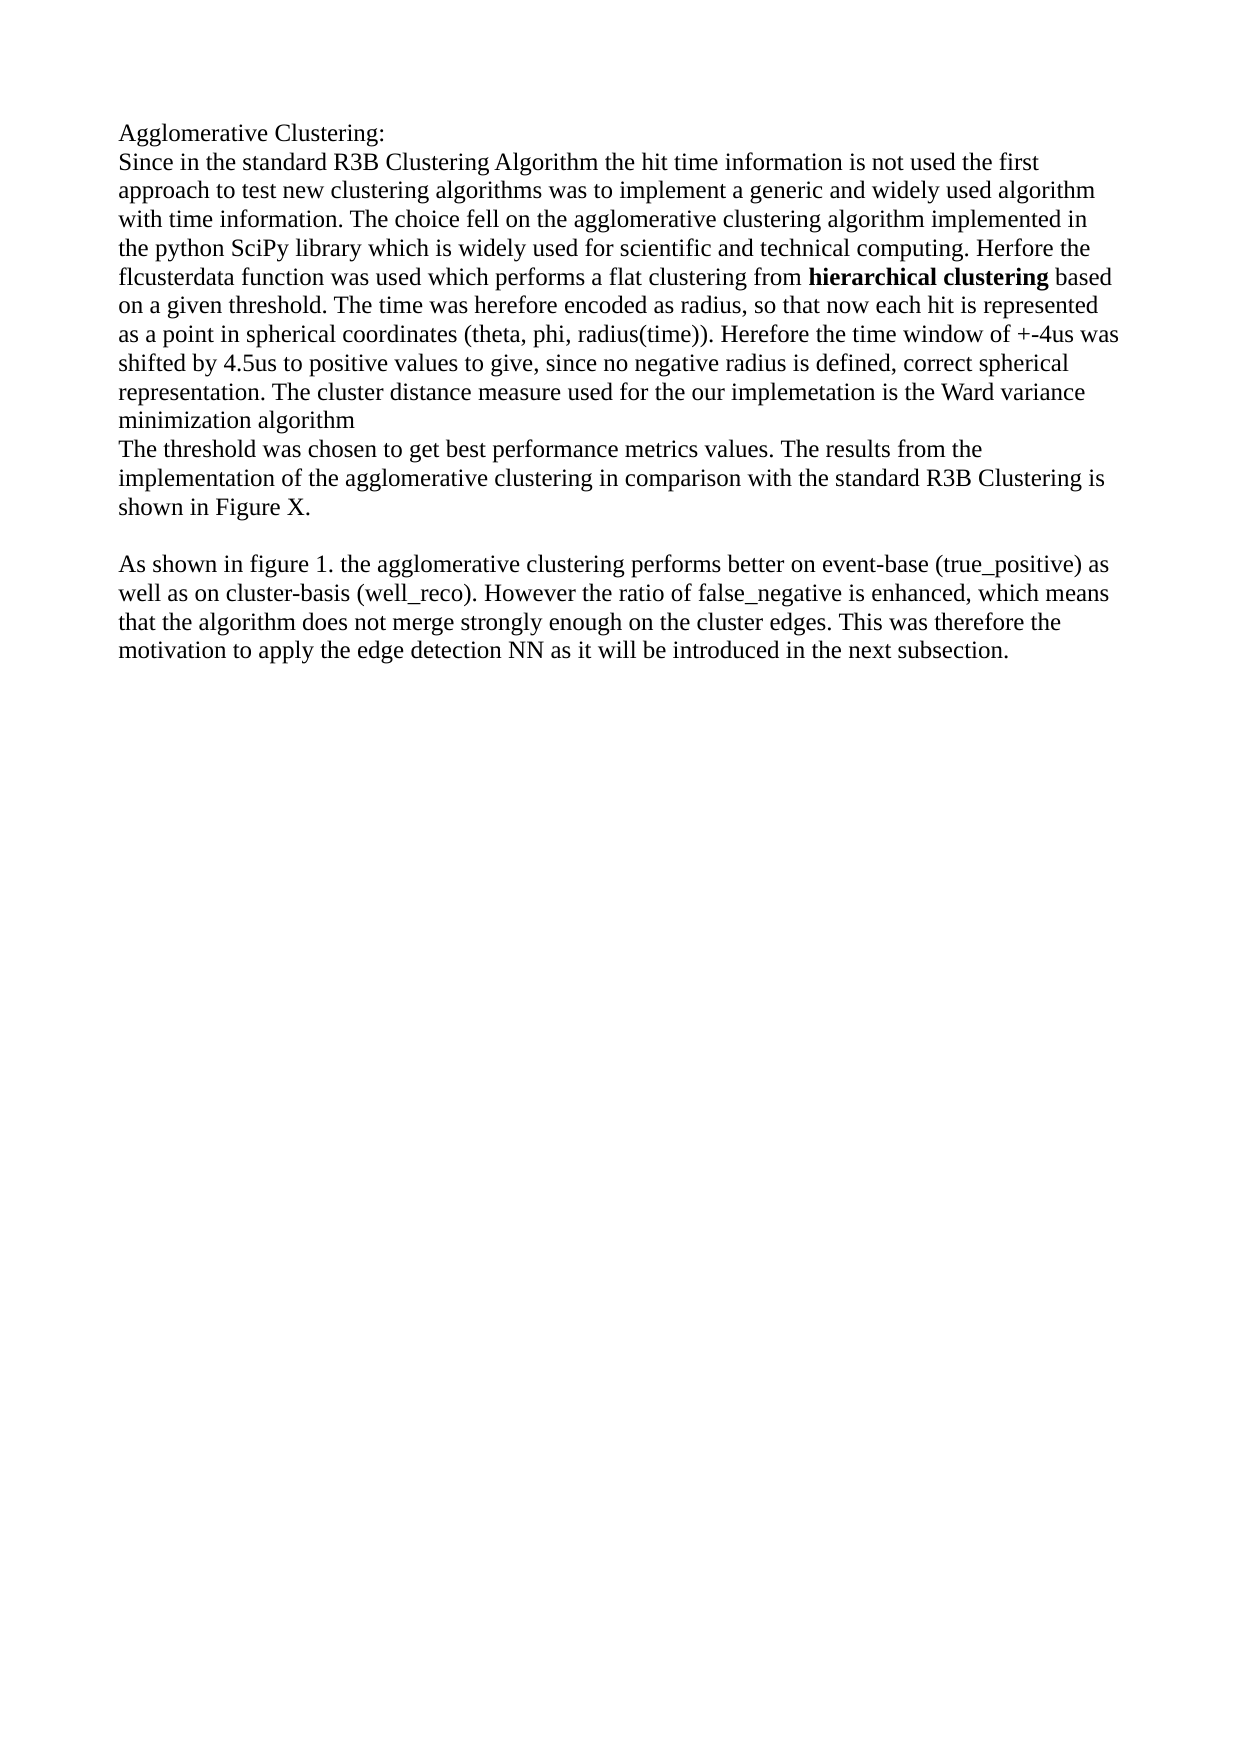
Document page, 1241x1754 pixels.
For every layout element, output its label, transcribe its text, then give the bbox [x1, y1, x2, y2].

text The threshold was chosen to get best performance metrics values. The results from the implementation of the agglomerative clustering in comparison with the standard R3B Clustering is shown in Figure X. [118, 434, 1122, 521]
text Agglomerative Clustering: [118, 118, 1122, 147]
text As shown in figure 1. the agglomerative clustering performs better on event-base (true_positive) as well as on cluster-basis (well_reco). However the ratio of false_negative is enhanced, which means that the algorithm does not merge strongly enough on the cluster edges. This was therefore the motivation to apply the edge detection NN as it will be introduced in the next subsection. [118, 549, 1122, 664]
text Since in the standard R3B Clustering Algorithm the hit time information is not used the first approach to test new clustering algorithms was to implement a generic and widely used algorithm with time information. The choice fell on the agglomerative clustering algorithm implemented in the python SciPy library which is widely used for scientific and technical computing. Herfore the flcusterdata function was used which performs a flat clustering from hierarchical clustering based on a given threshold. The time was herefore encoded as radius, so that now each hit is represented as a point in spherical coordinates (theta, phi, radius(time)). Herefore the time window of +-4us was shifted by 4.5us to positive values to give, since no negative radius is defined, correct spherical representation. The cluster distance measure used for the our implemetation is the Ward variance minimization algorithm [118, 147, 1122, 434]
